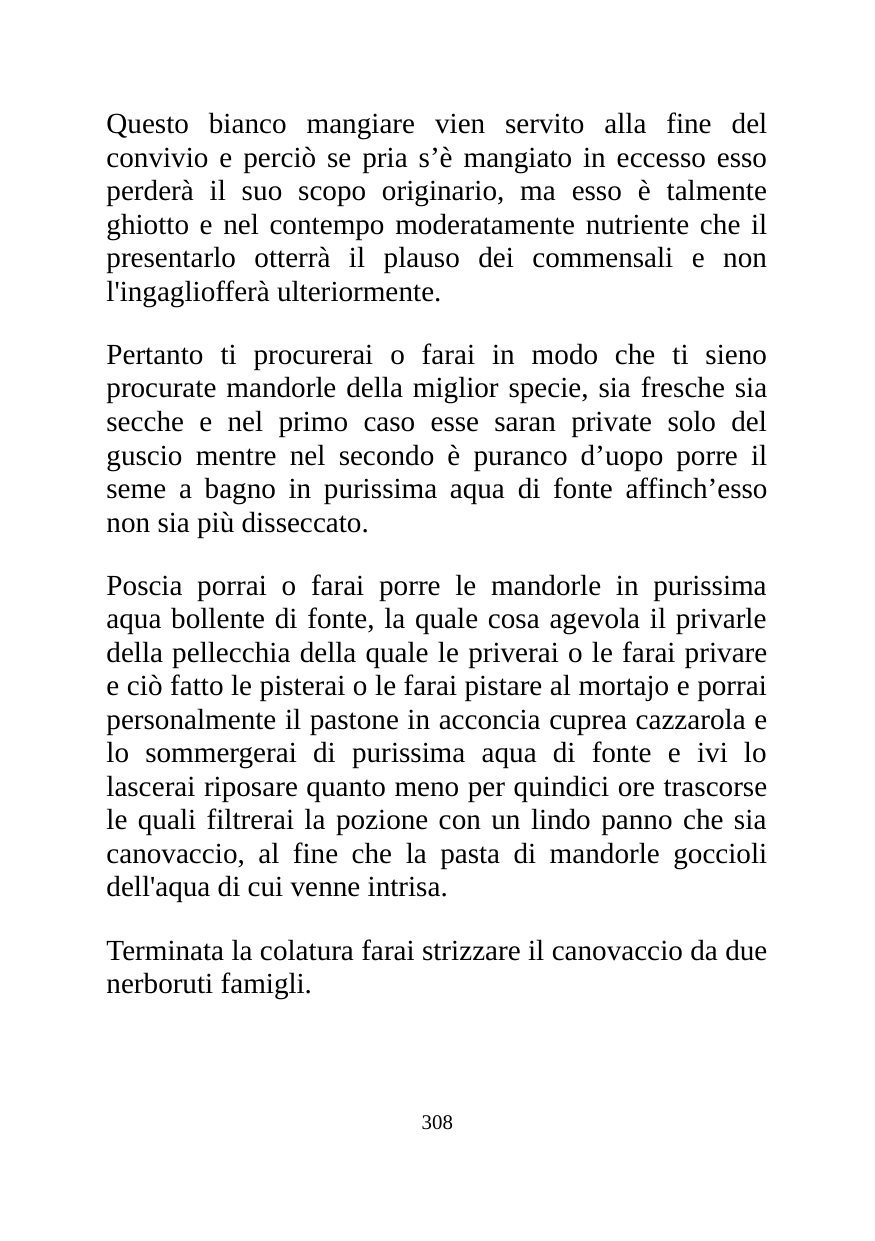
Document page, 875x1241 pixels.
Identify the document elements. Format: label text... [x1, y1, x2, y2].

text Pertanto ti procurerai o farai in modo che ti sieno procurate mandorle della miglior specie, sia fresche sia secche e nel primo caso esse saran private solo del guscio mentre nel secondo è puranco d’uopo porre il seme a bagno in purissima aqua di fonte affinch’esso non sia più disseccato. [106, 337, 768, 538]
text Questo bianco mangiare vien servito alla fine del convivio e perciò se pria s’è mangiato in eccesso esso perderà il suo scopo originario, ma esso è talmente ghiotto e nel contempo moderatamente nutriente che il presentarlo otterrà il plauso dei commensali e non l'ingagliofferà ulteriormente. [106, 106, 768, 307]
text Poscia porrai o farai porre le mandorle in purissima aqua bollente di fonte, la quale cosa agevola il privarle della pellecchia della quale le priverai o le farai privare e ciò fatto le pisterai o le farai pistare al mortajo e porrai personalmente il pastone in acconcia cuprea cazzarola e lo sommergerai di purissima aqua di fonte e ivi lo lascerai riposare quanto meno per quindici ore trascorse le quali filtrerai la pozione con un lindo panno che sia canovaccio, al fine che la pasta di mandorle goccioli dell'aqua di cui venne intrisa. [106, 568, 768, 903]
text Terminata la colatura farai strizzare il canovaccio da due nerboruti famigli. [106, 933, 768, 1000]
